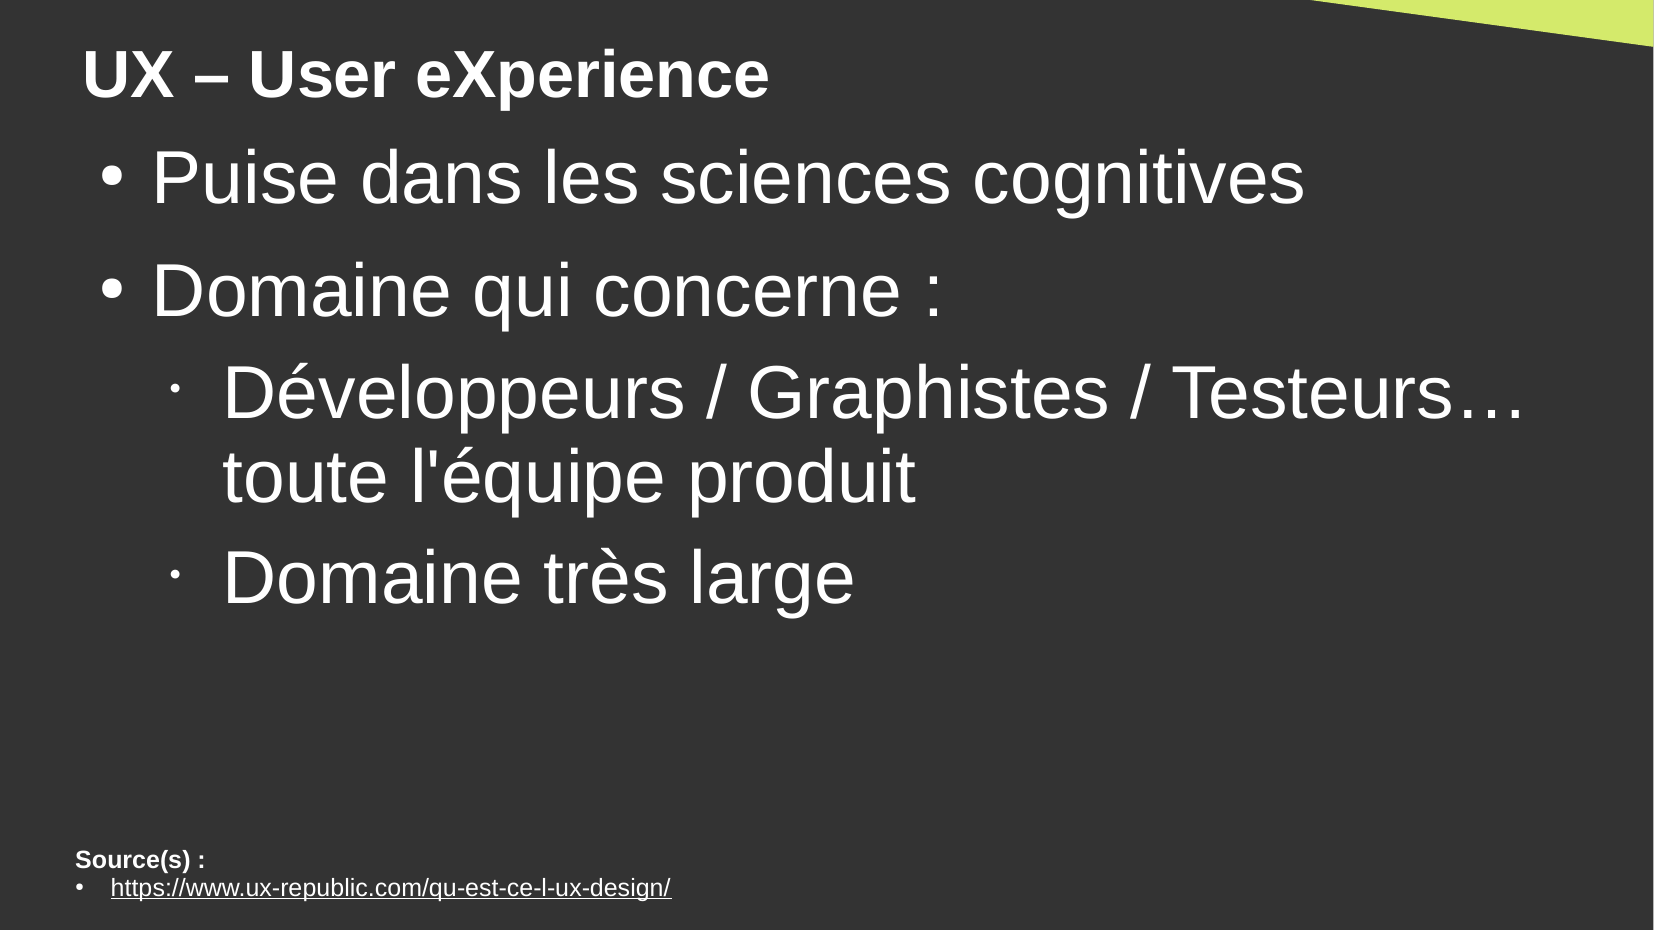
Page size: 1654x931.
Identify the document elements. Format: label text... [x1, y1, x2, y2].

text_box [1310, 0, 1654, 47]
title UX – User eXperience [82, 37, 1571, 114]
list Puise dans les sciences cognitives Domaine qui concerne : Développeurs / Graphistes / Testeurs… toute l'équipe produit Domaine très large [80, 135, 1620, 827]
text_box Source(s) : https://www.ux-republic.com/qu-est-ce-l-ux-design/ [60, 838, 1546, 931]
